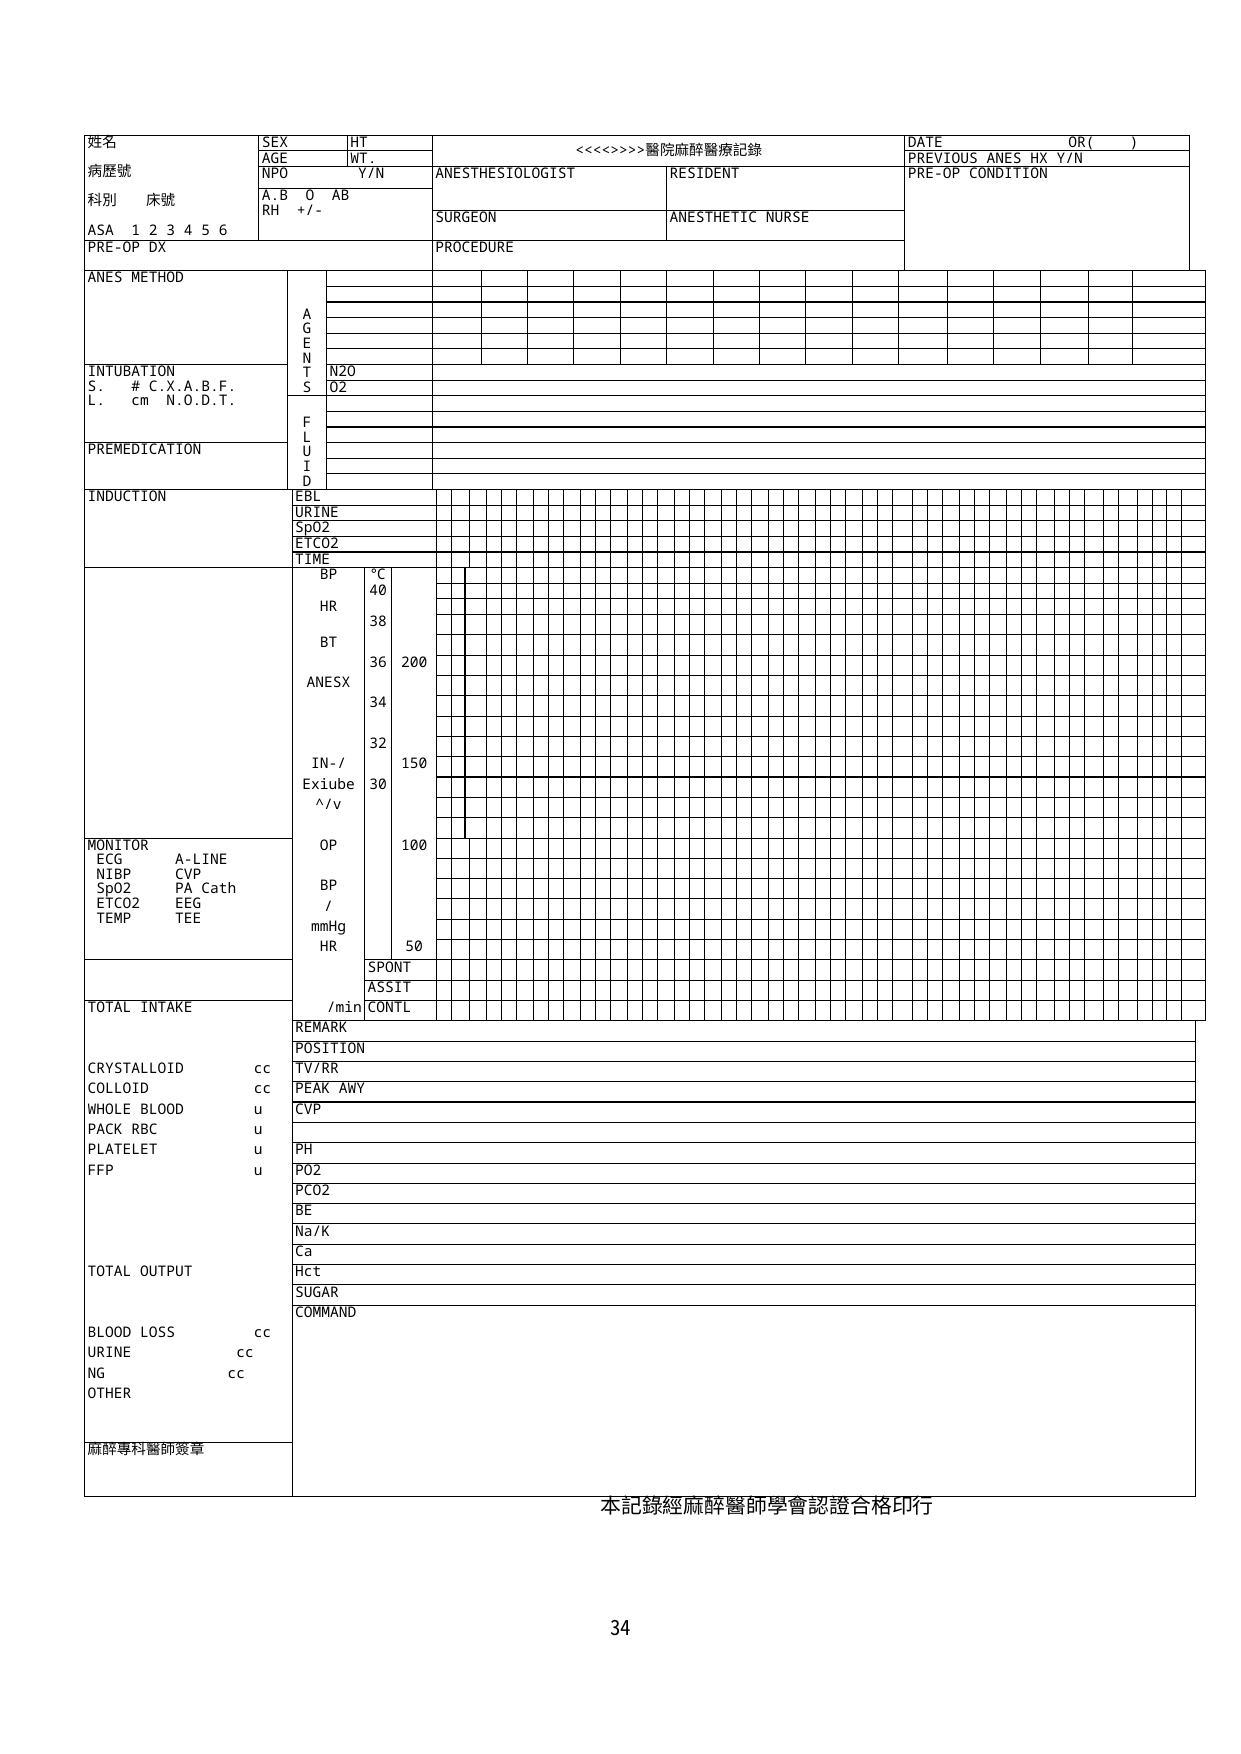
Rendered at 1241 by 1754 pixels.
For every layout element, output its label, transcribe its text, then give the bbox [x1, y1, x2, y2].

table_cell [1055, 899, 1069, 919]
table_cell [705, 584, 721, 598]
table_cell [769, 940, 783, 959]
table_cell [846, 490, 862, 504]
table_cell [502, 757, 516, 776]
table_cell [893, 656, 912, 675]
table_cell [452, 599, 464, 614]
table_cell [1007, 553, 1021, 567]
table_cell [799, 490, 815, 504]
table_cell [534, 960, 548, 979]
table_cell [581, 981, 595, 1000]
table_cell [1070, 940, 1084, 959]
table_cell [816, 599, 830, 614]
table_cell [752, 818, 768, 837]
table_cell [1182, 798, 1205, 817]
table_cell [1119, 737, 1137, 756]
table_cell [574, 318, 620, 333]
table_cell [831, 584, 845, 598]
table_cell [365, 838, 391, 858]
table_cell [658, 940, 674, 959]
table_cell [502, 490, 516, 504]
table_cell [1022, 818, 1036, 837]
table_cell [452, 568, 464, 583]
table_cell [737, 656, 751, 675]
table_cell [975, 778, 989, 797]
table_cell [1037, 635, 1054, 654]
table_cell [1085, 676, 1103, 695]
table_cell [705, 798, 721, 817]
table_cell [878, 656, 892, 675]
table_cell [722, 879, 736, 898]
table_cell [327, 474, 432, 489]
table_cell [960, 656, 974, 675]
table_cell [722, 599, 736, 614]
table_cell [913, 696, 927, 716]
table_cell [564, 737, 580, 756]
table_cell [990, 960, 1006, 979]
table_cell [628, 635, 642, 654]
table_cell [581, 1001, 595, 1020]
table_cell [487, 696, 501, 716]
table_cell 36 [365, 655, 391, 675]
table_cell [658, 798, 674, 817]
table_cell [452, 490, 469, 504]
table_cell [85, 1426, 292, 1442]
table_cell [846, 737, 862, 756]
table_cell [737, 859, 751, 878]
table_cell [1167, 879, 1181, 898]
table_cell [878, 584, 892, 598]
table_cell [643, 521, 657, 536]
table_cell [1007, 798, 1021, 817]
table_cell [487, 778, 501, 797]
table_cell [846, 635, 862, 654]
table_cell [487, 798, 501, 817]
table_cell [769, 879, 783, 898]
table_cell [1196, 1203, 1206, 1223]
table_cell [1007, 717, 1021, 736]
table_cell [596, 490, 610, 504]
table_cell [705, 521, 721, 536]
table_cell [831, 696, 845, 716]
table_cell [581, 568, 595, 583]
table_cell ^/v [293, 797, 364, 817]
table_cell [737, 839, 751, 858]
table_cell [564, 920, 580, 939]
table_cell [1167, 490, 1181, 504]
table_cell [1182, 920, 1205, 939]
table_cell [528, 287, 573, 301]
table_cell [975, 757, 989, 776]
table_cell [628, 568, 642, 583]
table_cell [990, 899, 1006, 919]
table_cell [564, 818, 580, 837]
table_cell [878, 717, 892, 736]
table_cell [863, 839, 877, 858]
table_cell [628, 506, 642, 520]
table_cell [960, 920, 974, 939]
table_cell [690, 899, 704, 919]
table_cell [1182, 839, 1205, 858]
table_cell [628, 757, 642, 776]
table_cell [327, 443, 432, 458]
table_cell [705, 879, 721, 898]
table_cell [784, 981, 798, 1000]
table_cell [1182, 521, 1205, 536]
table_cell 32 [365, 736, 391, 756]
table_cell [1119, 778, 1137, 797]
table_cell [611, 899, 627, 919]
table_cell [975, 899, 989, 919]
table_header HT [348, 136, 432, 150]
table_cell [502, 839, 516, 858]
table_cell [1022, 656, 1036, 675]
table_cell BP [293, 878, 364, 898]
table_cell [928, 960, 942, 979]
table_cell [658, 778, 674, 797]
table_cell [928, 920, 942, 939]
table_cell [690, 757, 704, 776]
table_cell [534, 981, 548, 1000]
table_cell [517, 696, 533, 716]
table_cell [658, 879, 674, 898]
table_cell [1153, 1001, 1166, 1020]
table_cell [628, 656, 642, 675]
table_cell [452, 839, 469, 858]
table_cell PROCEDURE [433, 241, 904, 270]
table_cell [690, 1001, 704, 1020]
table_cell [769, 859, 783, 878]
table_cell [1022, 960, 1036, 979]
table_cell [1167, 859, 1181, 878]
table_cell [470, 960, 486, 979]
table_cell [1138, 839, 1152, 858]
table_cell [581, 599, 595, 614]
table_cell [365, 675, 391, 695]
table_cell [853, 334, 898, 348]
table_cell [564, 676, 580, 695]
table_cell [528, 334, 573, 348]
table_cell [534, 490, 548, 504]
table_cell [1196, 1021, 1206, 1041]
table_cell [452, 615, 464, 634]
table_cell [643, 717, 657, 736]
table_cell [658, 960, 674, 979]
table_cell [878, 568, 892, 583]
table_cell [611, 920, 627, 939]
table_cell [487, 599, 501, 614]
table_cell [675, 818, 689, 837]
table_cell [1153, 960, 1166, 979]
table_cell [1119, 635, 1137, 654]
table_cell [643, 615, 657, 634]
table_cell [690, 818, 704, 837]
table_cell [784, 537, 798, 551]
table_cell [990, 859, 1006, 878]
table_cell [1182, 676, 1205, 695]
table_cell [960, 615, 974, 634]
table_cell [893, 879, 912, 898]
table_cell [643, 859, 657, 878]
table_cell [611, 717, 627, 736]
table_cell [705, 920, 721, 939]
table_cell [517, 920, 533, 939]
table_cell [737, 798, 751, 817]
table_cell [863, 960, 877, 979]
table_cell [784, 553, 798, 567]
table_cell [1070, 521, 1084, 536]
table_cell [1190, 210, 1195, 240]
table_cell [816, 676, 830, 695]
table_cell [517, 757, 533, 776]
table_cell [1037, 553, 1054, 567]
table_cell [1022, 798, 1036, 817]
table_cell [437, 537, 451, 551]
table_cell [1133, 334, 1205, 348]
table_cell [960, 490, 974, 504]
table_cell FLUID [288, 396, 326, 489]
table_cell [581, 615, 595, 634]
table_cell [831, 615, 845, 634]
table_cell [452, 960, 469, 979]
table_cell [975, 599, 989, 614]
table_cell [1153, 737, 1166, 756]
table_cell [863, 940, 877, 959]
table_cell TOTAL OUTPUT [85, 1264, 292, 1284]
table_cell [1070, 599, 1084, 614]
table_cell [846, 506, 862, 520]
table_cell [1153, 778, 1166, 797]
table_cell [913, 635, 927, 654]
table_cell [549, 676, 563, 695]
table_cell [893, 696, 912, 716]
table_cell [975, 537, 989, 551]
table_cell [1007, 599, 1021, 614]
table_cell [784, 920, 798, 939]
table_cell [990, 879, 1006, 898]
table_cell [1104, 839, 1118, 858]
table_cell [975, 920, 989, 939]
table_cell [928, 696, 942, 716]
table_cell [690, 615, 704, 634]
table_cell [1167, 920, 1181, 939]
table_cell [452, 899, 469, 919]
table_cell [596, 717, 610, 736]
table_cell [365, 716, 391, 736]
table_cell [893, 839, 912, 858]
table_cell [1138, 599, 1152, 614]
table_cell [1138, 521, 1152, 536]
table_cell ANESTHETIC NURSE [667, 211, 904, 240]
table_cell [643, 778, 657, 797]
table_cell [878, 599, 892, 614]
table_cell [846, 553, 862, 567]
table_cell [1055, 778, 1069, 797]
table_cell [1055, 568, 1069, 583]
table_cell [574, 349, 620, 364]
table_cell [1167, 899, 1181, 919]
table_cell [437, 859, 451, 878]
table_cell [769, 676, 783, 695]
table_cell [806, 318, 852, 333]
table_cell [705, 839, 721, 858]
table_cell [1104, 920, 1118, 939]
table_cell [913, 981, 927, 1000]
table_cell [452, 737, 464, 756]
table_cell [960, 584, 974, 598]
table_cell [1153, 676, 1166, 695]
table_cell [1037, 1001, 1054, 1020]
table_cell [1182, 635, 1205, 654]
table_cell [722, 899, 736, 919]
table_cell [596, 615, 610, 634]
table_cell [1104, 676, 1118, 695]
table_cell [831, 599, 845, 614]
table_cell [784, 1001, 798, 1020]
table_cell [853, 287, 898, 301]
table_cell [502, 899, 516, 919]
table_cell [913, 899, 927, 919]
table_cell [1195, 166, 1206, 188]
table_cell [878, 676, 892, 695]
table_cell [960, 717, 974, 736]
table_cell [1037, 899, 1054, 919]
table_cell [990, 676, 1006, 695]
table_cell [643, 1001, 657, 1020]
table_cell [621, 349, 666, 364]
table_cell [85, 1183, 292, 1203]
table_cell [928, 757, 942, 776]
table_cell [1182, 615, 1205, 634]
table_cell [1138, 1001, 1152, 1020]
table_cell [948, 287, 993, 301]
table_cell [1182, 506, 1205, 520]
table_cell [769, 615, 783, 634]
table_cell [628, 696, 642, 716]
table_cell [628, 879, 642, 898]
table_cell [943, 584, 959, 598]
table_cell [816, 717, 830, 736]
table_cell [816, 778, 830, 797]
table_cell [437, 521, 451, 536]
table_cell [994, 349, 1040, 364]
table_cell [392, 583, 436, 598]
table_cell [752, 521, 768, 536]
table_cell [564, 798, 580, 817]
table_cell [658, 490, 674, 504]
table_cell BLOOD LOSS cc [85, 1325, 292, 1345]
table_cell [581, 920, 595, 939]
table_cell [564, 696, 580, 716]
table_cell [943, 879, 959, 898]
table_cell [705, 537, 721, 551]
table_cell NG cc [85, 1366, 292, 1386]
table_cell [943, 798, 959, 817]
table_cell [667, 287, 713, 301]
table_cell [611, 506, 627, 520]
table_cell [846, 656, 862, 675]
table_cell [1022, 584, 1036, 598]
table_cell [1007, 737, 1021, 756]
table_cell [1085, 521, 1103, 536]
table_cell [1182, 778, 1205, 797]
table_cell [784, 490, 798, 504]
table_cell [675, 490, 689, 504]
table_cell [816, 615, 830, 634]
table_cell [948, 303, 993, 317]
table_cell CRYSTALLOID cc [85, 1061, 292, 1081]
table_cell [534, 1001, 548, 1020]
table_cell [628, 676, 642, 695]
table_cell [1007, 981, 1021, 1000]
table_cell [943, 859, 959, 878]
table_cell [831, 490, 845, 504]
table_cell [1070, 553, 1084, 567]
table_cell [1138, 506, 1152, 520]
table_cell [1070, 879, 1084, 898]
table_cell [846, 879, 862, 898]
table_cell [799, 676, 815, 695]
table_cell [816, 521, 830, 536]
table_cell [452, 696, 464, 716]
table_cell [1070, 757, 1084, 776]
table_cell [487, 584, 501, 598]
table_cell [990, 717, 1006, 736]
table_cell [564, 1001, 580, 1020]
table_cell [752, 757, 768, 776]
table_cell [596, 676, 610, 695]
table_cell [960, 568, 974, 583]
table_cell [85, 1020, 292, 1041]
table_cell [943, 553, 959, 567]
table_cell [737, 1001, 751, 1020]
table_cell [913, 615, 927, 634]
table_cell [1104, 568, 1118, 583]
table_cell [913, 584, 927, 598]
table_cell [549, 656, 563, 675]
table_cell [528, 318, 573, 333]
table_cell [1104, 537, 1118, 551]
table_cell [943, 506, 959, 520]
table_cell [1138, 584, 1152, 598]
table_cell [1085, 920, 1103, 939]
table_cell [1190, 188, 1195, 210]
table_cell [737, 920, 751, 939]
table_cell [1153, 839, 1166, 858]
table_cell [549, 553, 563, 567]
table_cell [596, 696, 610, 716]
table_cell [549, 521, 563, 536]
table_cell [1153, 553, 1166, 567]
table_cell [1022, 981, 1036, 1000]
table_cell [714, 303, 759, 317]
table_cell [596, 839, 610, 858]
table_cell [658, 859, 674, 878]
table_cell [433, 365, 1205, 379]
table_cell [1037, 676, 1054, 695]
table_cell [581, 737, 595, 756]
table_cell [846, 940, 862, 959]
table_header DATE OR( ) [905, 136, 1189, 150]
table_cell [1022, 696, 1036, 716]
table_cell [1153, 859, 1166, 878]
table_cell [816, 584, 830, 598]
table_cell [893, 635, 912, 654]
table_cell [975, 568, 989, 583]
table_cell ANESTHESIOLOGIST [433, 167, 666, 210]
table_cell [470, 940, 486, 959]
table_cell [853, 271, 898, 286]
table_cell [690, 635, 704, 654]
table_cell [1070, 737, 1084, 756]
table_cell [769, 490, 783, 504]
table_cell [1089, 349, 1132, 364]
table_cell [564, 899, 580, 919]
table_cell [1167, 960, 1181, 979]
table_cell [643, 737, 657, 756]
table_cell [975, 656, 989, 675]
table_cell [960, 696, 974, 716]
table_cell [752, 920, 768, 939]
table_cell [831, 506, 845, 520]
table_cell [611, 879, 627, 898]
table_cell [549, 1001, 563, 1020]
table_cell [943, 615, 959, 634]
table_cell mmHg [293, 919, 364, 939]
table_cell [831, 778, 845, 797]
table_cell [690, 553, 704, 567]
table_cell [487, 568, 501, 583]
table_cell [752, 635, 768, 654]
table_cell [534, 696, 548, 716]
table_cell [846, 818, 862, 837]
table_cell [1182, 981, 1205, 1000]
table_cell [628, 818, 642, 837]
table_cell [816, 568, 830, 583]
table_cell [85, 1041, 292, 1061]
table_cell [913, 859, 927, 878]
table_cell [863, 778, 877, 797]
table_cell [365, 878, 391, 898]
table_cell [1138, 940, 1152, 959]
table_cell [769, 584, 783, 598]
table_cell [643, 899, 657, 919]
table_cell [846, 521, 862, 536]
table_cell [470, 553, 486, 567]
table_cell [863, 599, 877, 614]
table_cell [831, 899, 845, 919]
table_cell [1007, 537, 1021, 551]
table_cell [1104, 584, 1118, 598]
table_cell [487, 615, 501, 634]
table_cell [831, 940, 845, 959]
table_cell [1119, 490, 1137, 504]
table_cell [863, 521, 877, 536]
table_cell [960, 1001, 974, 1020]
table_cell [392, 919, 436, 939]
table_cell [960, 940, 974, 959]
table_cell [893, 490, 912, 504]
table_cell [596, 635, 610, 654]
table_cell [975, 696, 989, 716]
table_cell [437, 676, 451, 695]
table_cell [913, 737, 927, 756]
table_cell PLATELET u [85, 1142, 292, 1162]
table_cell [705, 818, 721, 837]
table_cell [534, 521, 548, 536]
table_cell [990, 737, 1006, 756]
table_cell BP [293, 568, 364, 583]
table_cell [913, 757, 927, 776]
table_cell [675, 717, 689, 736]
table_cell [990, 1001, 1006, 1020]
table_cell [975, 940, 989, 959]
table_cell [564, 568, 580, 583]
table_cell [596, 521, 610, 536]
table_cell PRE-OP CONDITION [905, 167, 1189, 270]
table_cell [1138, 899, 1152, 919]
table_cell [658, 676, 674, 695]
table_cell [737, 506, 751, 520]
table_cell [893, 960, 912, 979]
table_cell [1104, 960, 1118, 979]
table_cell [452, 920, 469, 939]
table_cell [433, 396, 1205, 411]
table_cell [581, 490, 595, 504]
table_cell TIME [293, 553, 436, 567]
table_cell [596, 778, 610, 797]
table_cell [487, 818, 501, 837]
table_cell [752, 940, 768, 959]
table_cell [690, 839, 704, 858]
table_cell [487, 940, 501, 959]
table_cell [433, 459, 1205, 473]
table_cell [667, 271, 713, 286]
table_cell [658, 635, 674, 654]
table_cell [1119, 553, 1137, 567]
table_cell [517, 599, 533, 614]
table_cell [690, 737, 704, 756]
table_cell [1007, 818, 1021, 837]
table_cell [705, 676, 721, 695]
table_cell [737, 737, 751, 756]
table_cell RESIDENT [667, 167, 904, 210]
table_cell [784, 859, 798, 878]
table_cell [893, 981, 912, 1000]
table_cell [675, 676, 689, 695]
table_cell [517, 1001, 533, 1020]
table_cell [928, 506, 942, 520]
table_cell [1182, 859, 1205, 878]
table_cell [1138, 537, 1152, 551]
table_cell [831, 1001, 845, 1020]
table_cell [722, 537, 736, 551]
table_cell [994, 271, 1040, 286]
table_cell [392, 634, 436, 654]
table_cell [990, 940, 1006, 959]
table_cell [975, 615, 989, 634]
table_cell URINE [293, 506, 436, 520]
table_cell [769, 737, 783, 756]
table_cell [1182, 737, 1205, 756]
table_cell [549, 839, 563, 858]
table_cell [392, 817, 436, 837]
table_cell [928, 859, 942, 878]
table_cell [1055, 920, 1069, 939]
table_cell [913, 521, 927, 536]
table_cell [1085, 879, 1103, 898]
table_cell [1007, 899, 1021, 919]
table_cell [293, 695, 364, 716]
table_cell [487, 1001, 501, 1020]
table_cell [1153, 506, 1166, 520]
table_cell [990, 635, 1006, 654]
table_cell [487, 839, 501, 858]
table_cell [846, 798, 862, 817]
table_cell [1037, 960, 1054, 979]
table_cell [1119, 521, 1137, 536]
table_cell [913, 568, 927, 583]
table_cell [752, 859, 768, 878]
table_cell [799, 1001, 815, 1020]
table_cell [502, 615, 516, 634]
table_cell [675, 960, 689, 979]
table_cell BE [293, 1204, 1195, 1223]
table_cell [621, 271, 666, 286]
table_cell [658, 757, 674, 776]
table_cell [737, 584, 751, 598]
table_cell [1167, 599, 1181, 614]
table_cell [799, 521, 815, 536]
table_cell [534, 899, 548, 919]
table_cell [784, 778, 798, 797]
table_cell [643, 599, 657, 614]
table_cell [327, 412, 432, 426]
table_cell [1196, 1426, 1206, 1442]
table_cell [1022, 940, 1036, 959]
table_cell [1119, 818, 1137, 837]
table_cell [1085, 599, 1103, 614]
table_cell [628, 960, 642, 979]
table_cell [831, 839, 845, 858]
table_cell [1182, 960, 1205, 979]
table_cell [1007, 879, 1021, 898]
table_cell [893, 859, 912, 878]
table_cell [928, 717, 942, 736]
table_cell [611, 584, 627, 598]
table_cell [549, 757, 563, 776]
table_cell [846, 778, 862, 797]
table_cell [517, 960, 533, 979]
table_cell [1041, 334, 1088, 348]
table_cell [452, 818, 464, 837]
table_cell 40 [365, 583, 391, 598]
table_cell [628, 940, 642, 959]
table_cell [596, 859, 610, 878]
table_cell [643, 818, 657, 837]
table_cell [365, 634, 391, 654]
table_cell [816, 1001, 830, 1020]
table_cell [705, 599, 721, 614]
table_cell [1085, 818, 1103, 837]
table_cell IN-/ [293, 756, 364, 776]
table_cell [975, 676, 989, 695]
table_cell [502, 778, 516, 797]
table_cell [487, 506, 501, 520]
table_cell [658, 839, 674, 858]
table_cell [487, 521, 501, 536]
table_cell [960, 757, 974, 776]
table_cell [899, 318, 947, 333]
table_cell [1037, 599, 1054, 614]
table_cell [705, 960, 721, 979]
table_cell [799, 757, 815, 776]
table_cell [675, 920, 689, 939]
table_cell [722, 778, 736, 797]
table_cell [534, 635, 548, 654]
table_cell [437, 506, 451, 520]
table_cell [1022, 506, 1036, 520]
table_cell [1196, 1142, 1206, 1162]
table_cell [452, 859, 469, 878]
table_cell [1138, 615, 1152, 634]
table_cell [1007, 635, 1021, 654]
table_cell [913, 920, 927, 939]
table_cell [327, 396, 432, 411]
table_cell [1085, 584, 1103, 598]
table_cell [564, 940, 580, 959]
table_cell [994, 303, 1040, 317]
table_cell [1022, 899, 1036, 919]
table_cell [1190, 166, 1195, 188]
table_cell [564, 521, 580, 536]
table_cell [705, 981, 721, 1000]
table_cell [452, 521, 469, 536]
table_cell [1153, 635, 1166, 654]
table_cell [928, 899, 942, 919]
table_cell [752, 656, 768, 675]
table_cell [943, 757, 959, 776]
table_cell [769, 568, 783, 583]
table_cell [1167, 615, 1181, 634]
table_cell [1070, 981, 1084, 1000]
table_header SEX [259, 136, 347, 150]
table_cell [1167, 656, 1181, 675]
table_cell [643, 676, 657, 695]
table_cell [863, 981, 877, 1000]
table_cell [1085, 981, 1103, 1000]
table_cell [1104, 599, 1118, 614]
table_cell [831, 737, 845, 756]
table_cell EBL [293, 490, 436, 504]
table_cell [534, 568, 548, 583]
table_cell [621, 303, 666, 317]
table_cell [722, 920, 736, 939]
table_cell [943, 676, 959, 695]
table_cell [1055, 490, 1069, 504]
table_cell [816, 818, 830, 837]
table_cell [581, 899, 595, 919]
table_cell [737, 490, 751, 504]
table_cell [564, 553, 580, 567]
table_cell [517, 778, 533, 797]
table_cell [549, 981, 563, 1000]
table_cell [1196, 1284, 1206, 1304]
table_cell [549, 568, 563, 583]
table_cell [799, 696, 815, 716]
table_cell [502, 717, 516, 736]
table_cell [893, 553, 912, 567]
table_cell [893, 940, 912, 959]
table_cell [628, 1001, 642, 1020]
table_cell [433, 474, 1205, 489]
table_cell [722, 798, 736, 817]
table_cell [574, 303, 620, 317]
table_cell [1196, 1442, 1206, 1496]
table_cell [705, 490, 721, 504]
table_cell [1085, 615, 1103, 634]
table_cell [517, 879, 533, 898]
table_cell [487, 737, 501, 756]
table_cell [722, 818, 736, 837]
table_cell [690, 859, 704, 878]
table_cell [893, 599, 912, 614]
table_cell [1085, 839, 1103, 858]
table_cell [1022, 615, 1036, 634]
table_cell [990, 521, 1006, 536]
table_cell [943, 717, 959, 736]
table_cell [1007, 615, 1021, 634]
table_cell [769, 521, 783, 536]
table_cell [816, 490, 830, 504]
table_cell [392, 675, 436, 695]
table_cell [769, 696, 783, 716]
table_cell [913, 879, 927, 898]
table_cell [752, 568, 768, 583]
table_cell [470, 506, 486, 520]
table_cell [482, 271, 527, 286]
table_cell [1022, 920, 1036, 939]
table_cell [643, 584, 657, 598]
table_cell [564, 859, 580, 878]
table_cell [913, 839, 927, 858]
table_cell [784, 656, 798, 675]
table_cell [1196, 1406, 1206, 1426]
table_cell [784, 676, 798, 695]
table_cell [737, 696, 751, 716]
table_cell [628, 899, 642, 919]
table_cell [452, 506, 469, 520]
table_cell [1138, 656, 1152, 675]
table_cell Na/K [293, 1224, 1195, 1244]
table_cell [1153, 899, 1166, 919]
table_cell [85, 1203, 292, 1223]
table_cell [1167, 981, 1181, 1000]
table_cell [722, 568, 736, 583]
table_cell [943, 839, 959, 858]
table_cell [1195, 240, 1206, 270]
table_cell [293, 1123, 1195, 1142]
table_cell [470, 839, 486, 858]
table_cell [816, 879, 830, 898]
table_cell [564, 584, 580, 598]
table_cell [975, 490, 989, 504]
table_cell [1089, 271, 1132, 286]
table_cell [437, 818, 451, 837]
table_cell [1196, 1101, 1206, 1122]
table_cell [1089, 318, 1132, 333]
table_cell [487, 879, 501, 898]
table_cell [658, 506, 674, 520]
table_cell [1055, 696, 1069, 716]
table_cell [943, 778, 959, 797]
table_cell [690, 506, 704, 520]
table_cell [1070, 490, 1084, 504]
table_cell [658, 981, 674, 1000]
table_cell [466, 615, 486, 634]
table_cell [466, 757, 486, 776]
table_cell [581, 676, 595, 695]
table_cell [760, 271, 805, 286]
table_cell [1104, 981, 1118, 1000]
table_cell [1196, 1264, 1206, 1284]
table_cell [1153, 717, 1166, 736]
table_cell [365, 919, 391, 939]
table_cell [831, 568, 845, 583]
table_cell [534, 818, 548, 837]
table_cell [581, 696, 595, 716]
table_cell [675, 506, 689, 520]
table_cell [913, 490, 927, 504]
table_cell [534, 676, 548, 695]
table_cell [470, 879, 486, 898]
table_cell [975, 635, 989, 654]
table_cell [816, 920, 830, 939]
table_cell [392, 598, 436, 614]
table_cell WHOLE BLOOD u [85, 1101, 292, 1122]
table_cell [1070, 506, 1084, 520]
table_cell [752, 960, 768, 979]
table_cell PEAK AWY [293, 1082, 1195, 1101]
table_cell [534, 537, 548, 551]
table_cell 38 [365, 614, 391, 634]
table_cell [816, 757, 830, 776]
table_cell [85, 1305, 292, 1325]
table_cell [596, 584, 610, 598]
table_cell [452, 778, 464, 797]
table_cell [437, 737, 451, 756]
table_cell [913, 656, 927, 675]
table_cell [581, 635, 595, 654]
table_cell [466, 737, 486, 756]
table_cell [658, 818, 674, 837]
table_cell [437, 568, 451, 583]
table_cell [893, 676, 912, 695]
table_cell [816, 635, 830, 654]
table_cell [611, 818, 627, 837]
table_cell [799, 859, 815, 878]
table_cell [722, 717, 736, 736]
table_cell O2 [327, 381, 432, 395]
table_cell [1182, 1001, 1205, 1020]
table_cell [1138, 798, 1152, 817]
table_cell [878, 839, 892, 858]
table_cell [502, 599, 516, 614]
table_cell [596, 818, 610, 837]
table_cell [549, 584, 563, 598]
table_cell [799, 568, 815, 583]
table_cell [1085, 960, 1103, 979]
table_cell [1153, 615, 1166, 634]
table_cell [1089, 287, 1132, 301]
table_cell [517, 656, 533, 675]
table_cell [1153, 521, 1166, 536]
table_cell [1022, 553, 1036, 567]
table_cell SpO2 [293, 521, 436, 536]
table_cell [1085, 859, 1103, 878]
table_cell [487, 635, 501, 654]
table_cell OP [293, 838, 364, 858]
table_cell [1055, 960, 1069, 979]
table_cell [1022, 717, 1036, 736]
table_cell [534, 656, 548, 675]
table_cell [581, 839, 595, 858]
table_cell [1182, 818, 1205, 837]
table_cell [611, 521, 627, 536]
table_cell [437, 757, 451, 776]
table_cell [975, 859, 989, 878]
table_cell [863, 737, 877, 756]
table_cell 50 [392, 939, 436, 959]
table_cell [502, 940, 516, 959]
table_cell [943, 737, 959, 756]
table_cell [705, 757, 721, 776]
table_cell [549, 537, 563, 551]
table_cell [437, 960, 451, 979]
table_cell Exiube [293, 776, 364, 797]
table_cell [1022, 490, 1036, 504]
table_cell [722, 940, 736, 959]
table_cell [611, 656, 627, 675]
table_cell /min [293, 1000, 364, 1020]
table_cell [1153, 798, 1166, 817]
table_cell [737, 981, 751, 1000]
table_cell [975, 960, 989, 979]
table_cell [960, 676, 974, 695]
table_cell 100 [392, 838, 436, 858]
table_cell [1119, 537, 1137, 551]
table_cell [799, 737, 815, 756]
table_cell [1037, 757, 1054, 776]
table_cell [327, 303, 432, 317]
table_cell [960, 818, 974, 837]
table_cell [784, 818, 798, 837]
table_cell [658, 599, 674, 614]
table_cell [1104, 798, 1118, 817]
table_cell [816, 960, 830, 979]
table_cell [893, 1001, 912, 1020]
table_cell [502, 656, 516, 675]
table_cell [846, 981, 862, 1000]
table_cell [611, 737, 627, 756]
table_cell [799, 818, 815, 837]
table_cell [643, 960, 657, 979]
table_cell [928, 839, 942, 858]
table_cell [960, 839, 974, 858]
table_cell [975, 584, 989, 598]
table_cell [658, 1001, 674, 1020]
table_cell [549, 615, 563, 634]
table_cell [975, 879, 989, 898]
table_cell [863, 818, 877, 837]
table_cell [293, 655, 364, 675]
table_cell [975, 798, 989, 817]
table_cell [1153, 940, 1166, 959]
table_cell [1133, 318, 1205, 333]
table_cell [611, 615, 627, 634]
table_cell [502, 879, 516, 898]
table_cell [1007, 960, 1021, 979]
table_cell [1022, 757, 1036, 776]
table_cell [1089, 334, 1132, 348]
table_cell [596, 737, 610, 756]
table_cell [705, 506, 721, 520]
table_cell [502, 859, 516, 878]
table_cell [752, 737, 768, 756]
table_cell [831, 818, 845, 837]
table_cell [1104, 717, 1118, 736]
table_cell [596, 899, 610, 919]
table_cell [452, 656, 464, 675]
table_cell [1138, 757, 1152, 776]
table_cell [487, 899, 501, 919]
table_cell [1153, 818, 1166, 837]
table_cell [1167, 798, 1181, 817]
table_cell [549, 920, 563, 939]
table_cell [675, 656, 689, 675]
table_cell [737, 521, 751, 536]
table_cell [1070, 778, 1084, 797]
table_cell [564, 879, 580, 898]
table_cell [846, 899, 862, 919]
table_cell [1196, 1081, 1206, 1101]
table_cell [784, 839, 798, 858]
table_cell [1085, 696, 1103, 716]
table_cell [846, 839, 862, 858]
table_cell [690, 656, 704, 675]
table_cell [470, 920, 486, 939]
table_cell [846, 1001, 862, 1020]
table_cell [853, 318, 898, 333]
table_cell [1070, 859, 1084, 878]
table_cell [737, 553, 751, 567]
table_cell [784, 521, 798, 536]
table_cell [452, 981, 469, 1000]
table_cell [705, 1001, 721, 1020]
table_cell [437, 635, 451, 654]
table_cell [1007, 696, 1021, 716]
table_cell [816, 737, 830, 756]
table_cell [1119, 568, 1137, 583]
table_cell [611, 839, 627, 858]
table_cell [975, 839, 989, 858]
table_cell [1138, 778, 1152, 797]
table_cell [643, 839, 657, 858]
table_cell [784, 584, 798, 598]
table_cell [690, 490, 704, 504]
table_cell [628, 490, 642, 504]
table_cell [1138, 717, 1152, 736]
table_cell [960, 521, 974, 536]
table_cell [482, 303, 527, 317]
table_cell [596, 879, 610, 898]
table_cell [534, 553, 548, 567]
table_cell [675, 778, 689, 797]
table_cell [722, 656, 736, 675]
table_cell [1167, 737, 1181, 756]
table_cell [737, 568, 751, 583]
table_cell [549, 599, 563, 614]
table_cell [705, 940, 721, 959]
table_cell [893, 737, 912, 756]
table_cell [1153, 920, 1166, 939]
table_cell [564, 757, 580, 776]
table_cell [433, 443, 1205, 458]
table_cell [581, 798, 595, 817]
table_cell [437, 839, 451, 858]
table_cell [769, 537, 783, 551]
table_cell [293, 858, 364, 878]
table_cell [990, 506, 1006, 520]
table_cell [392, 716, 436, 736]
table_cell [452, 879, 469, 898]
table_cell [690, 599, 704, 614]
table_cell [643, 696, 657, 716]
table_cell [1055, 1001, 1069, 1020]
table_cell [365, 598, 391, 614]
table_cell [1007, 568, 1021, 583]
table_cell [943, 696, 959, 716]
table_cell [960, 635, 974, 654]
table_cell PACK RBC u [85, 1122, 292, 1142]
table_cell [878, 960, 892, 979]
table_cell [1022, 778, 1036, 797]
table_cell [517, 521, 533, 536]
table_cell [913, 676, 927, 695]
table_cell [470, 859, 486, 878]
table_cell [705, 859, 721, 878]
table_cell [487, 656, 501, 675]
table_cell [831, 676, 845, 695]
table_cell [1085, 506, 1103, 520]
table_cell [1037, 506, 1054, 520]
table_cell [943, 656, 959, 675]
table_cell [502, 553, 516, 567]
table_cell [1007, 656, 1021, 675]
table_cell [433, 318, 481, 333]
table_cell [466, 717, 486, 736]
table_cell [433, 428, 1205, 442]
table_cell [948, 334, 993, 348]
table_cell [1022, 839, 1036, 858]
table_cell [769, 717, 783, 736]
table_cell [466, 635, 486, 654]
table_cell [667, 303, 713, 317]
table_cell [784, 960, 798, 979]
table_cell [990, 778, 1006, 797]
table_cell [85, 1284, 292, 1304]
table_cell INTUBATION S. # C.X.A.B.F. L. cm N.O.D.T. [85, 365, 287, 442]
table_cell [392, 858, 436, 878]
table_cell [928, 615, 942, 634]
table_cell [863, 553, 877, 567]
table_cell [574, 287, 620, 301]
table_cell [534, 920, 548, 939]
table_cell [1085, 537, 1103, 551]
table_cell [564, 635, 580, 654]
table_cell [799, 656, 815, 675]
table_cell [1119, 940, 1137, 959]
table_cell [658, 656, 674, 675]
table_cell [675, 879, 689, 898]
table_cell [564, 615, 580, 634]
table_cell [1085, 717, 1103, 736]
table_cell [831, 553, 845, 567]
table_cell [816, 656, 830, 675]
table_cell [1119, 717, 1137, 736]
table_cell [928, 490, 942, 504]
table_cell [943, 899, 959, 919]
table_cell [722, 757, 736, 776]
table_cell [437, 615, 451, 634]
table_cell [1070, 568, 1084, 583]
table_cell [863, 899, 877, 919]
table_cell [564, 981, 580, 1000]
table_cell [799, 839, 815, 858]
table_cell [1055, 584, 1069, 598]
table_cell [643, 920, 657, 939]
table_cell [690, 676, 704, 695]
table_cell [705, 696, 721, 716]
table_cell [452, 553, 469, 567]
table_cell [643, 656, 657, 675]
table_cell [943, 635, 959, 654]
table_cell [943, 920, 959, 939]
table_cell [581, 537, 595, 551]
table_cell [816, 553, 830, 567]
table_cell [675, 757, 689, 776]
table_cell [760, 334, 805, 348]
table_cell COMMAND [293, 1306, 1195, 1496]
table_cell [1007, 839, 1021, 858]
table_cell [581, 553, 595, 567]
table_cell [878, 757, 892, 776]
table_cell [452, 757, 464, 776]
table_cell [1153, 879, 1166, 898]
table_cell [452, 798, 464, 817]
table_cell [690, 778, 704, 797]
table_cell [863, 798, 877, 817]
table_cell [893, 778, 912, 797]
table_cell [1104, 1001, 1118, 1020]
table_cell [863, 506, 877, 520]
table_cell [1055, 506, 1069, 520]
table_cell [466, 696, 486, 716]
table_cell [1070, 798, 1084, 817]
table_cell [1138, 635, 1152, 654]
table_cell [899, 349, 947, 364]
table_cell [831, 757, 845, 776]
table_cell [517, 798, 533, 817]
table_cell [581, 506, 595, 520]
table_cell [437, 981, 451, 1000]
table_cell [675, 568, 689, 583]
table_cell [990, 798, 1006, 817]
table_cell [1167, 521, 1181, 536]
table_cell [1182, 568, 1205, 583]
table_cell [487, 757, 501, 776]
table_cell [1196, 1386, 1206, 1406]
table_cell AGENTS [288, 271, 326, 395]
table_cell [564, 960, 580, 979]
table_cell [1138, 920, 1152, 939]
table_cell [752, 798, 768, 817]
table_cell [549, 859, 563, 878]
table_cell [437, 656, 451, 675]
table_cell [643, 553, 657, 567]
table_cell [831, 717, 845, 736]
table_cell [437, 798, 451, 817]
table_cell [878, 778, 892, 797]
table_cell [1182, 656, 1205, 675]
table_cell [737, 599, 751, 614]
table_cell [502, 506, 516, 520]
table_cell [452, 717, 464, 736]
table_cell [1085, 737, 1103, 756]
table_cell [705, 615, 721, 634]
table_cell [737, 537, 751, 551]
table_cell [1055, 537, 1069, 551]
table_cell [1037, 818, 1054, 837]
table_cell [392, 898, 436, 919]
table_cell [690, 717, 704, 736]
table_cell [1104, 940, 1118, 959]
table_cell ETCO2 [293, 537, 436, 551]
table_cell [863, 879, 877, 898]
table_cell [737, 960, 751, 979]
table_cell [293, 716, 364, 736]
table_cell [1070, 635, 1084, 654]
table_cell [1085, 899, 1103, 919]
table_cell [517, 717, 533, 736]
table_cell [878, 879, 892, 898]
table_cell [752, 717, 768, 736]
table_cell [517, 676, 533, 695]
table_cell ANES METHOD [85, 271, 287, 364]
table_cell [1138, 818, 1152, 837]
table_cell [928, 568, 942, 583]
table_cell [1085, 656, 1103, 675]
table_cell [878, 506, 892, 520]
table_cell [643, 757, 657, 776]
table_cell [975, 737, 989, 756]
table_cell [528, 349, 573, 364]
table_cell [581, 778, 595, 797]
table_cell [85, 1223, 292, 1244]
table_cell [1182, 879, 1205, 898]
table_cell [752, 553, 768, 567]
table_cell [846, 920, 862, 939]
table_cell [1085, 798, 1103, 817]
table_cell [611, 676, 627, 695]
table_cell [549, 899, 563, 919]
table_cell [863, 656, 877, 675]
table_cell [1153, 757, 1166, 776]
table_cell [466, 599, 486, 614]
table_cell [960, 859, 974, 878]
table_cell [799, 635, 815, 654]
table_cell 麻醉專科醫師簽章 [85, 1443, 292, 1496]
table_cell CONTL [365, 1001, 436, 1020]
table_cell [1037, 798, 1054, 817]
table_cell [913, 778, 927, 797]
table_cell [1007, 757, 1021, 776]
table_cell [769, 899, 783, 919]
table_cell [675, 940, 689, 959]
table_cell [658, 537, 674, 551]
table_cell [596, 920, 610, 939]
table_cell [1007, 859, 1021, 878]
table_cell [1022, 879, 1036, 898]
table_cell [878, 537, 892, 551]
table_cell [1195, 210, 1206, 240]
table_cell [799, 940, 815, 959]
table_cell [1119, 676, 1137, 695]
table_cell [799, 778, 815, 797]
table_cell [878, 490, 892, 504]
table_cell [846, 717, 862, 736]
table_cell OTHER [85, 1386, 292, 1406]
table_cell [1182, 553, 1205, 567]
table_cell [1055, 599, 1069, 614]
table_cell [658, 717, 674, 736]
table_cell [596, 960, 610, 979]
table_cell [799, 615, 815, 634]
table_cell [1070, 839, 1084, 858]
table_header 姓名 病歷號 科別 床號 ASA 1 2 3 4 5 6 [85, 136, 258, 240]
table_cell [658, 521, 674, 536]
table_cell [581, 656, 595, 675]
table_cell [534, 778, 548, 797]
table_cell [1167, 717, 1181, 736]
table_cell [1037, 717, 1054, 736]
table_cell [1007, 584, 1021, 598]
table_cell [784, 717, 798, 736]
table_cell [1153, 490, 1166, 504]
table_cell [1104, 818, 1118, 837]
table_cell [1007, 676, 1021, 695]
table_cell [611, 696, 627, 716]
table_cell [1070, 615, 1084, 634]
table_cell [878, 940, 892, 959]
table_cell [1055, 839, 1069, 858]
table_cell [596, 537, 610, 551]
table_cell [863, 584, 877, 598]
table_cell [913, 960, 927, 979]
table_cell [1055, 818, 1069, 837]
table_cell [643, 537, 657, 551]
table_cell [893, 920, 912, 939]
table_cell [799, 920, 815, 939]
table_cell [1182, 490, 1205, 504]
table_cell [1070, 696, 1084, 716]
table_cell [831, 537, 845, 551]
table_cell [1037, 737, 1054, 756]
table_cell [1182, 899, 1205, 919]
table_cell CVP [293, 1103, 1195, 1122]
table_cell ℃ [365, 568, 391, 583]
table_cell [705, 899, 721, 919]
table_cell [737, 615, 751, 634]
table_cell [990, 490, 1006, 504]
table_cell [714, 349, 759, 364]
table_cell [1070, 656, 1084, 675]
table_cell [690, 798, 704, 817]
table_cell [913, 537, 927, 551]
table_cell [487, 717, 501, 736]
table_cell [611, 798, 627, 817]
table_cell [831, 635, 845, 654]
table_cell Ca [293, 1245, 1195, 1264]
table_cell PREMEDICATION [85, 443, 287, 489]
table_cell [1104, 490, 1118, 504]
table_cell [1167, 839, 1181, 858]
table_cell [752, 839, 768, 858]
table_cell [517, 940, 533, 959]
table_cell [863, 1001, 877, 1020]
table_cell [1190, 150, 1195, 166]
table_cell [611, 778, 627, 797]
table_cell [878, 615, 892, 634]
table_cell [878, 635, 892, 654]
table_cell [737, 778, 751, 797]
table_cell [928, 521, 942, 536]
table_cell [893, 757, 912, 776]
table_cell [784, 879, 798, 898]
table_cell [437, 490, 451, 504]
table_cell [1085, 635, 1103, 654]
table_header [1195, 135, 1206, 150]
table_cell [487, 960, 501, 979]
table_cell [878, 696, 892, 716]
table_cell [1037, 521, 1054, 536]
table_cell [517, 818, 533, 837]
table_cell [752, 676, 768, 695]
table_cell [581, 717, 595, 736]
table_cell [1104, 696, 1118, 716]
table_cell [1119, 839, 1137, 858]
table_cell [799, 981, 815, 1000]
table_cell BT [293, 634, 364, 654]
table_cell [667, 318, 713, 333]
table_cell INDUCTION [85, 490, 292, 567]
table_cell [893, 798, 912, 817]
table_cell [863, 757, 877, 776]
table_cell [1167, 818, 1181, 837]
table_cell [1089, 303, 1132, 317]
table_cell [549, 737, 563, 756]
table_cell [752, 778, 768, 797]
table_cell [863, 920, 877, 939]
table_cell [846, 696, 862, 716]
table_cell [502, 584, 516, 598]
table_cell [293, 583, 364, 598]
table_cell [928, 879, 942, 898]
table_cell [482, 349, 527, 364]
table_cell [831, 656, 845, 675]
table_cell [943, 960, 959, 979]
table_cell [1007, 940, 1021, 959]
table_cell [621, 287, 666, 301]
table_cell [878, 737, 892, 756]
table_cell [831, 798, 845, 817]
table_cell [913, 599, 927, 614]
table_cell [975, 553, 989, 567]
table_cell [564, 839, 580, 858]
table_cell [990, 981, 1006, 1000]
table_cell [327, 334, 432, 348]
table_cell [878, 521, 892, 536]
table_cell HR [293, 598, 364, 614]
table_cell [1041, 318, 1088, 333]
table_cell [831, 960, 845, 979]
table_cell [528, 271, 573, 286]
table_cell [752, 615, 768, 634]
table_cell [1104, 778, 1118, 797]
table_cell SPONT [365, 960, 436, 979]
table_cell [878, 920, 892, 939]
table_cell [737, 940, 751, 959]
table_cell [752, 490, 768, 504]
table_cell [1138, 490, 1152, 504]
table_cell [487, 981, 501, 1000]
table_cell [769, 960, 783, 979]
table_cell [975, 521, 989, 536]
table_cell [878, 1001, 892, 1020]
table_cell [928, 1001, 942, 1020]
table_cell POSITION [293, 1042, 1195, 1061]
table_cell ASSIT [365, 981, 436, 1000]
table_cell [487, 553, 501, 567]
table_cell [1070, 1001, 1084, 1020]
table_cell [705, 635, 721, 654]
table_cell [1153, 656, 1166, 675]
table_cell [517, 899, 533, 919]
table_cell [943, 981, 959, 1000]
table_cell [1085, 1001, 1103, 1020]
table_cell [714, 271, 759, 286]
table_cell [943, 940, 959, 959]
table_cell COLLOID cc [85, 1081, 292, 1101]
table_cell [1104, 757, 1118, 776]
table_cell [1196, 1345, 1206, 1366]
table_cell [611, 537, 627, 551]
table_cell [1153, 568, 1166, 583]
table_cell [487, 676, 501, 695]
table_cell [1138, 981, 1152, 1000]
table_cell [994, 287, 1040, 301]
table_cell [517, 859, 533, 878]
table_cell [784, 798, 798, 817]
table_cell [799, 798, 815, 817]
table_cell [470, 521, 486, 536]
table_cell [784, 757, 798, 776]
table_cell [928, 778, 942, 797]
table_cell [1138, 696, 1152, 716]
table_cell [534, 737, 548, 756]
table_cell [621, 318, 666, 333]
table_cell [517, 537, 533, 551]
table_cell [816, 940, 830, 959]
table_cell [1167, 635, 1181, 654]
table_cell [769, 506, 783, 520]
table_cell [392, 797, 436, 817]
table_cell [722, 696, 736, 716]
table_cell [452, 584, 464, 598]
table_cell [596, 757, 610, 776]
table_cell [769, 757, 783, 776]
table_cell [1085, 940, 1103, 959]
table_cell [675, 553, 689, 567]
table_cell [628, 599, 642, 614]
table_cell [690, 584, 704, 598]
table_cell [437, 584, 451, 598]
table_cell [1153, 537, 1166, 551]
table_cell [1022, 737, 1036, 756]
table_cell [675, 981, 689, 1000]
table_cell [1167, 584, 1181, 598]
table_cell [628, 615, 642, 634]
table_cell [675, 798, 689, 817]
table_cell [831, 521, 845, 536]
table_cell [737, 676, 751, 695]
table_cell [1037, 778, 1054, 797]
table_cell [596, 599, 610, 614]
table_cell [675, 839, 689, 858]
table_cell [1119, 506, 1137, 520]
table_cell [893, 717, 912, 736]
table_cell [534, 599, 548, 614]
table_cell [831, 859, 845, 878]
table_cell [581, 818, 595, 837]
table_cell [943, 537, 959, 551]
table_cell [784, 899, 798, 919]
table_cell [365, 858, 391, 878]
table_cell [1182, 537, 1205, 551]
table_cell [433, 381, 1205, 395]
table_cell [658, 553, 674, 567]
table_cell [502, 537, 516, 551]
table_cell [752, 1001, 768, 1020]
table_cell [994, 334, 1040, 348]
table_cell [437, 599, 451, 614]
table_cell [596, 568, 610, 583]
table_cell HR [293, 939, 364, 959]
table_cell [863, 717, 877, 736]
table_cell [534, 839, 548, 858]
table_cell [737, 818, 751, 837]
table_cell [990, 537, 1006, 551]
table_cell [799, 879, 815, 898]
table_cell WT. [348, 151, 432, 166]
table_cell PRE-OP DX [85, 241, 432, 270]
table_cell [928, 553, 942, 567]
table_cell [564, 506, 580, 520]
table_cell PO2 [293, 1164, 1195, 1183]
table_cell [752, 537, 768, 551]
table_cell [596, 1001, 610, 1020]
table_cell [574, 334, 620, 348]
table_cell [784, 696, 798, 716]
table_cell [1007, 778, 1021, 797]
table_cell [799, 506, 815, 520]
table_cell [806, 334, 852, 348]
table_cell [466, 818, 486, 837]
table_cell [1104, 737, 1118, 756]
table_cell [960, 599, 974, 614]
table_cell [1037, 615, 1054, 634]
table_cell [1104, 859, 1118, 878]
table_cell [1119, 1001, 1137, 1020]
table_cell N2O [327, 365, 432, 379]
table_cell [714, 318, 759, 333]
table_cell [452, 1001, 469, 1020]
table_cell [975, 717, 989, 736]
table_cell [960, 981, 974, 1000]
table_cell [1153, 599, 1166, 614]
table_cell [466, 778, 486, 797]
table_cell [863, 615, 877, 634]
table_cell [913, 506, 927, 520]
table_cell [990, 553, 1006, 567]
table_cell [433, 303, 481, 317]
table_cell [1055, 757, 1069, 776]
table_cell [487, 537, 501, 551]
table_cell [502, 981, 516, 1000]
table_cell [658, 584, 674, 598]
table_cell [948, 318, 993, 333]
table_cell [437, 553, 451, 567]
table_cell [784, 940, 798, 959]
table_cell [549, 960, 563, 979]
table_cell [1007, 490, 1021, 504]
table_cell [675, 899, 689, 919]
table_cell [722, 676, 736, 695]
table_cell [806, 271, 852, 286]
table_cell [437, 1001, 451, 1020]
table_cell [1037, 584, 1054, 598]
table_cell [1037, 920, 1054, 939]
table_cell [1119, 599, 1137, 614]
table_cell [293, 614, 364, 634]
table_cell [1182, 717, 1205, 736]
table_cell [643, 568, 657, 583]
table_cell [628, 798, 642, 817]
table_cell [816, 798, 830, 817]
table_cell [1085, 778, 1103, 797]
table_cell [1196, 1122, 1206, 1142]
table_cell [769, 839, 783, 858]
table_cell [831, 879, 845, 898]
table_cell [769, 656, 783, 675]
table_cell [960, 879, 974, 898]
table_cell [1119, 879, 1137, 898]
table_cell [470, 490, 486, 504]
table_cell [437, 879, 451, 898]
table_cell [990, 839, 1006, 858]
table_cell [452, 940, 469, 959]
table_cell [722, 490, 736, 504]
table_cell [1055, 635, 1069, 654]
table_cell [960, 798, 974, 817]
table_cell [564, 490, 580, 504]
table_cell [878, 818, 892, 837]
table_cell [943, 599, 959, 614]
table_cell AGE [259, 151, 347, 166]
table_cell [549, 506, 563, 520]
table_cell [994, 318, 1040, 333]
table_cell [1138, 859, 1152, 878]
table_cell [437, 717, 451, 736]
table_cell [816, 506, 830, 520]
table_cell [1138, 960, 1152, 979]
table_cell [611, 981, 627, 1000]
table_cell [943, 521, 959, 536]
table_cell [831, 981, 845, 1000]
table_cell [1070, 676, 1084, 695]
table_cell [816, 696, 830, 716]
table_cell [1119, 696, 1137, 716]
table_cell [722, 981, 736, 1000]
table_cell [534, 940, 548, 959]
table_cell [466, 656, 486, 675]
table_cell URINE cc [85, 1345, 292, 1366]
table_cell [596, 798, 610, 817]
table_cell [899, 303, 947, 317]
table_cell [690, 940, 704, 959]
table_cell [611, 553, 627, 567]
table_cell [549, 635, 563, 654]
table_cell [327, 287, 432, 301]
table_cell [1196, 1061, 1206, 1081]
table_cell [722, 584, 736, 598]
table_cell [1133, 349, 1205, 364]
table_cell [990, 920, 1006, 939]
table_cell [943, 490, 959, 504]
table_cell [990, 696, 1006, 716]
table_cell [1037, 940, 1054, 959]
table_cell [437, 696, 451, 716]
table_cell [643, 879, 657, 898]
table_cell [327, 459, 432, 473]
table_cell [628, 839, 642, 858]
table_cell [470, 1001, 486, 1020]
table_cell [1022, 635, 1036, 654]
table_cell [85, 960, 292, 1000]
table_cell [611, 635, 627, 654]
table_cell [1037, 537, 1054, 551]
table_cell [1167, 553, 1181, 567]
table_cell [893, 615, 912, 634]
table_cell [1037, 696, 1054, 716]
table_cell [482, 287, 527, 301]
table_cell [878, 981, 892, 1000]
table_cell [1041, 349, 1088, 364]
table_cell [1041, 271, 1088, 286]
table_cell [502, 798, 516, 817]
table_cell [1022, 676, 1036, 695]
table_cell [596, 940, 610, 959]
table_cell [658, 899, 674, 919]
table_cell [1196, 1041, 1206, 1061]
table_cell [327, 318, 432, 333]
table_cell [737, 757, 751, 776]
table_cell [549, 818, 563, 837]
table_cell [784, 506, 798, 520]
table_cell [990, 568, 1006, 583]
table_cell [722, 859, 736, 878]
table_cell [1119, 960, 1137, 979]
table_cell [581, 584, 595, 598]
table_cell [784, 615, 798, 634]
table_cell [611, 757, 627, 776]
table_cell [1055, 879, 1069, 898]
table_cell [1182, 757, 1205, 776]
table_cell [452, 676, 464, 695]
table_cell [643, 981, 657, 1000]
table_cell [714, 334, 759, 348]
table_cell [1085, 568, 1103, 583]
table_cell [628, 737, 642, 756]
table_cell [928, 818, 942, 837]
table_cell [549, 879, 563, 898]
table_cell [482, 318, 527, 333]
table_cell / [293, 898, 364, 919]
table_cell [628, 553, 642, 567]
table_cell [853, 349, 898, 364]
table_cell [1104, 553, 1118, 567]
table_cell [913, 798, 927, 817]
table_cell [1133, 271, 1205, 286]
table_cell [534, 717, 548, 736]
table_cell [806, 349, 852, 364]
table_cell [1055, 676, 1069, 695]
table_cell [878, 798, 892, 817]
table_cell [581, 757, 595, 776]
table_cell [899, 271, 947, 286]
table_cell [611, 960, 627, 979]
table_cell [948, 349, 993, 364]
table_cell [502, 818, 516, 837]
table_cell [960, 537, 974, 551]
table_cell [1007, 920, 1021, 939]
table_cell [705, 778, 721, 797]
table_cell [878, 553, 892, 567]
table_cell [799, 899, 815, 919]
table_cell [1055, 940, 1069, 959]
table_cell [960, 737, 974, 756]
table_cell [769, 599, 783, 614]
table_cell [675, 696, 689, 716]
table_cell [433, 349, 481, 364]
table_cell [365, 797, 391, 817]
table_cell [928, 981, 942, 1000]
table_cell [816, 859, 830, 878]
table_cell [899, 287, 947, 301]
table_cell [675, 1001, 689, 1020]
table_cell [596, 506, 610, 520]
table_cell [863, 696, 877, 716]
table_cell [1119, 920, 1137, 939]
table_cell [534, 615, 548, 634]
table_cell [1167, 778, 1181, 797]
table_cell [722, 737, 736, 756]
table_cell FFP u [85, 1163, 292, 1183]
table_cell [1167, 696, 1181, 716]
table_cell [517, 553, 533, 567]
table_cell [799, 553, 815, 567]
table_cell [1070, 818, 1084, 837]
table_cell [487, 920, 501, 939]
table_cell [799, 584, 815, 598]
table_cell MONITOR ECG A-LINE NIBP CVP SpO2 PA Cath ETCO2 EEG TEMP TEE [85, 839, 292, 959]
table_cell [534, 757, 548, 776]
table_cell TV/RR [293, 1062, 1195, 1081]
table_cell [690, 879, 704, 898]
table_cell [1037, 981, 1054, 1000]
table_cell [1138, 553, 1152, 567]
table_cell [1041, 303, 1088, 317]
table_cell [293, 959, 364, 979]
table_cell [502, 696, 516, 716]
table_cell [1104, 635, 1118, 654]
table_cell [737, 879, 751, 898]
table_cell [1167, 940, 1181, 959]
table_cell [675, 615, 689, 634]
table_cell PREVIOUS ANES HX Y/N [905, 151, 1189, 166]
table_cell [752, 584, 768, 598]
table_cell [913, 717, 927, 736]
table_cell [517, 981, 533, 1000]
table_cell [502, 635, 516, 654]
table_cell [549, 717, 563, 736]
table_cell [784, 599, 798, 614]
table_cell [990, 584, 1006, 598]
table_cell [769, 920, 783, 939]
table_cell [760, 303, 805, 317]
table_cell [893, 521, 912, 536]
table_cell SURGEON [433, 211, 666, 240]
table_cell [1070, 960, 1084, 979]
table_cell [846, 757, 862, 776]
table_cell [878, 899, 892, 919]
table_cell [799, 960, 815, 979]
table_cell [1119, 757, 1137, 776]
table_cell 150 [392, 756, 436, 776]
table_cell [846, 584, 862, 598]
table_cell [799, 537, 815, 551]
table_cell [846, 960, 862, 979]
table_cell [466, 676, 486, 695]
table_cell [1167, 506, 1181, 520]
table_cell [928, 656, 942, 675]
table_cell [1041, 287, 1088, 301]
table_cell [1138, 879, 1152, 898]
table_cell [943, 1001, 959, 1020]
table_cell [928, 737, 942, 756]
table_cell [784, 568, 798, 583]
table_cell [846, 676, 862, 695]
table_cell [1022, 521, 1036, 536]
table_cell [1055, 521, 1069, 536]
table_cell [928, 676, 942, 695]
table_cell [502, 960, 516, 979]
table_cell [517, 615, 533, 634]
table_cell ANESX [293, 675, 364, 695]
table_cell [392, 736, 436, 756]
table_cell PCO2 [293, 1184, 1195, 1203]
table_cell [596, 553, 610, 567]
table_cell 200 [392, 655, 436, 675]
table_cell [722, 839, 736, 858]
table_cell [960, 960, 974, 979]
table_cell [1104, 506, 1118, 520]
table_cell [1070, 920, 1084, 939]
table_cell [365, 756, 391, 776]
table_cell [1037, 879, 1054, 898]
table_cell [1153, 981, 1166, 1000]
table_cell [928, 537, 942, 551]
table_cell [433, 412, 1205, 426]
table_cell [365, 898, 391, 919]
table_cell [928, 584, 942, 598]
table_cell [1055, 717, 1069, 736]
table_cell [433, 287, 481, 301]
table_cell [1104, 879, 1118, 898]
text 本記錄經麻醉醫師學會認證合格印行 [600, 1497, 1122, 1518]
table_cell [433, 271, 481, 286]
table_cell [863, 490, 877, 504]
table_cell [1104, 615, 1118, 634]
table_cell [1085, 757, 1103, 776]
table_cell PH [293, 1143, 1195, 1162]
table_cell [1119, 859, 1137, 878]
table_cell [643, 506, 657, 520]
table_cell [831, 920, 845, 939]
table_cell [675, 635, 689, 654]
table_cell [948, 271, 993, 286]
table_cell [667, 334, 713, 348]
table_cell [466, 584, 486, 598]
table_cell [913, 1001, 927, 1020]
table_cell [628, 778, 642, 797]
table_cell [760, 349, 805, 364]
table_cell [1196, 1183, 1206, 1203]
table_cell [928, 635, 942, 654]
table_cell [990, 818, 1006, 837]
table_cell [1119, 584, 1137, 598]
table_cell [549, 778, 563, 797]
table_cell [517, 490, 533, 504]
table_cell [769, 798, 783, 817]
table_cell [705, 553, 721, 567]
table_cell [628, 717, 642, 736]
table_cell [893, 568, 912, 583]
table_cell [928, 940, 942, 959]
table_cell [675, 521, 689, 536]
table_cell [1196, 1305, 1206, 1325]
table_cell [517, 635, 533, 654]
table_cell [690, 537, 704, 551]
table_cell [596, 981, 610, 1000]
table_cell [581, 940, 595, 959]
table_cell [1022, 859, 1036, 878]
table_cell [928, 599, 942, 614]
table_cell [752, 696, 768, 716]
table_cell [581, 521, 595, 536]
table_cell [564, 656, 580, 675]
table_cell [846, 859, 862, 878]
table_header [1190, 135, 1195, 150]
table_cell [1167, 757, 1181, 776]
table_cell [752, 981, 768, 1000]
table_cell [1195, 150, 1206, 166]
table_cell [714, 287, 759, 301]
table_cell [975, 818, 989, 837]
table_cell [564, 717, 580, 736]
table_cell [690, 521, 704, 536]
table_cell [846, 615, 862, 634]
table_cell [943, 818, 959, 837]
table_cell [293, 817, 364, 837]
table_cell [1055, 553, 1069, 567]
table_cell [470, 981, 486, 1000]
table_cell [293, 736, 364, 756]
table_cell [722, 506, 736, 520]
table_cell [1138, 568, 1152, 583]
table_cell [1133, 287, 1205, 301]
table_cell [1196, 1325, 1206, 1345]
table_cell [1196, 1366, 1206, 1386]
table_cell [737, 717, 751, 736]
table_cell [975, 981, 989, 1000]
table_cell [769, 981, 783, 1000]
table_cell [1190, 240, 1195, 270]
table_cell [853, 303, 898, 317]
table_cell [863, 537, 877, 551]
table_cell [1104, 899, 1118, 919]
table_cell [769, 553, 783, 567]
table_cell [1153, 696, 1166, 716]
table_cell [549, 490, 563, 504]
table_cell [690, 981, 704, 1000]
table_cell [806, 303, 852, 317]
table_cell [611, 599, 627, 614]
table_cell [784, 635, 798, 654]
table_cell [769, 1001, 783, 1020]
table_cell [1119, 981, 1137, 1000]
table_cell [534, 879, 548, 898]
table_cell [722, 635, 736, 654]
table_cell [365, 817, 391, 837]
table_cell [1055, 615, 1069, 634]
table_cell [1037, 490, 1054, 504]
table_cell [722, 1001, 736, 1020]
table_cell [1055, 859, 1069, 878]
table_cell [502, 1001, 516, 1020]
table_cell [1104, 656, 1118, 675]
table_cell [1119, 615, 1137, 634]
table_cell [722, 521, 736, 536]
table_cell [658, 737, 674, 756]
table_cell [1055, 798, 1069, 817]
table_cell [628, 981, 642, 1000]
table_cell [517, 839, 533, 858]
table_cell [752, 879, 768, 898]
table_cell [816, 981, 830, 1000]
table_cell [737, 635, 751, 654]
table_cell [863, 635, 877, 654]
table_cell [990, 757, 1006, 776]
table_cell [1182, 940, 1205, 959]
table_cell [846, 537, 862, 551]
table_cell [1070, 584, 1084, 598]
table_cell [437, 778, 451, 797]
table_cell [990, 615, 1006, 634]
table_cell [466, 568, 486, 583]
table_cell [1167, 1001, 1181, 1020]
table_cell [722, 615, 736, 634]
table_cell [517, 568, 533, 583]
table_cell [863, 676, 877, 695]
table_cell [482, 334, 527, 348]
table_cell [452, 537, 469, 551]
table_cell [893, 506, 912, 520]
table_cell [658, 696, 674, 716]
table_cell [611, 940, 627, 959]
table_cell A.B O AB RH +/- [259, 189, 432, 240]
table_cell Hct [293, 1265, 1195, 1284]
table_cell [1196, 1223, 1206, 1244]
table_cell [487, 859, 501, 878]
table_cell [502, 568, 516, 583]
table_cell [392, 568, 436, 583]
table_cell [1182, 696, 1205, 716]
table_cell [1138, 737, 1152, 756]
table_cell [1167, 568, 1181, 583]
table_cell [437, 899, 451, 919]
table_cell [846, 568, 862, 583]
table_cell NPO Y/N [259, 167, 432, 188]
table_cell [1119, 656, 1137, 675]
table_cell [621, 334, 666, 348]
table_cell [392, 695, 436, 716]
table_cell [913, 940, 927, 959]
table_cell [960, 778, 974, 797]
table_cell [722, 553, 736, 567]
table_cell [784, 737, 798, 756]
table_cell [487, 490, 501, 504]
table_cell [928, 798, 942, 817]
table_cell [863, 859, 877, 878]
table_cell [1037, 568, 1054, 583]
table_cell [960, 899, 974, 919]
table_cell [943, 568, 959, 583]
table_cell [574, 271, 620, 286]
table_cell [437, 920, 451, 939]
table_cell [1104, 521, 1118, 536]
table_cell [564, 599, 580, 614]
table_cell [1007, 506, 1021, 520]
table_cell [760, 318, 805, 333]
table_cell [549, 798, 563, 817]
table_cell [1138, 676, 1152, 695]
table_cell [85, 1244, 292, 1264]
table_cell [1022, 537, 1036, 551]
table_cell [365, 939, 391, 959]
table_cell [643, 490, 657, 504]
table_cell [658, 568, 674, 583]
table_cell [1195, 188, 1206, 210]
table_cell [878, 859, 892, 878]
table_cell 30 [365, 776, 391, 797]
table_cell [1196, 1244, 1206, 1264]
table_cell [1055, 981, 1069, 1000]
table_cell [752, 899, 768, 919]
table_cell [752, 599, 768, 614]
table_cell [1182, 599, 1205, 614]
table_cell [628, 859, 642, 878]
table_cell [1167, 537, 1181, 551]
table_cell [975, 506, 989, 520]
table_cell [893, 899, 912, 919]
table_cell [960, 553, 974, 567]
table_cell [690, 960, 704, 979]
table_cell [327, 271, 432, 286]
table_cell [690, 568, 704, 583]
table_cell [1037, 656, 1054, 675]
table_cell [1196, 1163, 1206, 1183]
table_cell [517, 737, 533, 756]
table_cell [658, 920, 674, 939]
table_cell [392, 614, 436, 634]
table_cell [752, 506, 768, 520]
table_cell [327, 349, 432, 364]
table_cell [667, 349, 713, 364]
table_cell [1119, 798, 1137, 817]
table_cell [893, 537, 912, 551]
table_cell [534, 584, 548, 598]
table_cell [816, 537, 830, 551]
table_cell [517, 584, 533, 598]
table_cell [863, 568, 877, 583]
table_cell [581, 859, 595, 878]
table_cell [628, 521, 642, 536]
table_cell [502, 920, 516, 939]
table_cell [327, 428, 432, 442]
table_cell [502, 676, 516, 695]
table_cell [1119, 899, 1137, 919]
table_cell [1070, 717, 1084, 736]
table_cell [1070, 537, 1084, 551]
table_cell [564, 537, 580, 551]
table_cell [564, 778, 580, 797]
table_cell [690, 920, 704, 939]
table_cell [816, 839, 830, 858]
table_cell [705, 717, 721, 736]
table_cell [85, 1406, 292, 1426]
table_cell [1022, 1001, 1036, 1020]
table_cell [534, 506, 548, 520]
table_cell [1070, 899, 1084, 919]
table_cell [581, 879, 595, 898]
table_cell [769, 635, 783, 654]
table_cell [769, 778, 783, 797]
table_cell [658, 615, 674, 634]
table_cell [1055, 737, 1069, 756]
table_cell [690, 696, 704, 716]
table_cell [643, 635, 657, 654]
table_cell [433, 334, 481, 348]
table_cell [1007, 521, 1021, 536]
table_cell [1182, 584, 1205, 598]
table_cell [1085, 553, 1103, 567]
table_cell [913, 818, 927, 837]
table_cell [760, 287, 805, 301]
table_cell [913, 553, 927, 567]
table_cell [549, 940, 563, 959]
table_cell [1055, 656, 1069, 675]
table_cell [643, 798, 657, 817]
table_cell [470, 899, 486, 919]
table_cell TOTAL INTAKE [85, 1001, 292, 1020]
table_cell [975, 1001, 989, 1020]
table_cell [893, 818, 912, 837]
table_cell [799, 599, 815, 614]
table_cell [675, 584, 689, 598]
table_cell [470, 537, 486, 551]
table_cell [1007, 1001, 1021, 1020]
table_cell [1022, 599, 1036, 614]
table_cell [769, 818, 783, 837]
table_cell [596, 656, 610, 675]
table_cell [990, 656, 1006, 675]
table_cell [737, 899, 751, 919]
table_cell [806, 287, 852, 301]
table_cell [705, 656, 721, 675]
table_cell [1153, 584, 1166, 598]
table_cell [466, 798, 486, 817]
table_cell [611, 1001, 627, 1020]
table_cell [1133, 303, 1205, 317]
table_cell [611, 859, 627, 878]
table_cell [1085, 490, 1103, 504]
table_cell [893, 584, 912, 598]
table_cell [643, 940, 657, 959]
table_cell [611, 568, 627, 583]
table_cell [1037, 859, 1054, 878]
table_cell [549, 696, 563, 716]
table_cell 34 [365, 695, 391, 716]
table_cell [846, 599, 862, 614]
table_cell [502, 737, 516, 756]
table_cell [392, 878, 436, 898]
table_cell [899, 334, 947, 348]
table_cell [437, 940, 451, 959]
table_cell [1037, 839, 1054, 858]
table_cell [517, 506, 533, 520]
table_cell [705, 737, 721, 756]
table_cell SUGAR [293, 1285, 1195, 1304]
table_cell [628, 584, 642, 598]
table_cell REMARK [293, 1021, 1195, 1041]
table_header <<<<>>>>醫院麻醉醫療記錄 [433, 136, 904, 166]
table_cell [990, 599, 1006, 614]
table_cell [705, 568, 721, 583]
table_cell [675, 537, 689, 551]
table_cell [528, 303, 573, 317]
table_cell [799, 717, 815, 736]
table_cell [1022, 568, 1036, 583]
table_cell [816, 899, 830, 919]
table_cell [581, 960, 595, 979]
table_cell [392, 776, 436, 797]
table_cell [1167, 676, 1181, 695]
table_cell [675, 859, 689, 878]
table_cell [293, 980, 364, 1000]
table_cell [534, 798, 548, 817]
table_cell [960, 506, 974, 520]
table_cell [611, 490, 627, 504]
table_cell [502, 521, 516, 536]
table_cell [452, 635, 464, 654]
table_cell [628, 537, 642, 551]
table_cell [722, 960, 736, 979]
table_cell [628, 920, 642, 939]
table_cell [675, 599, 689, 614]
table_cell [534, 859, 548, 878]
table_cell [85, 568, 292, 837]
table_cell [675, 737, 689, 756]
